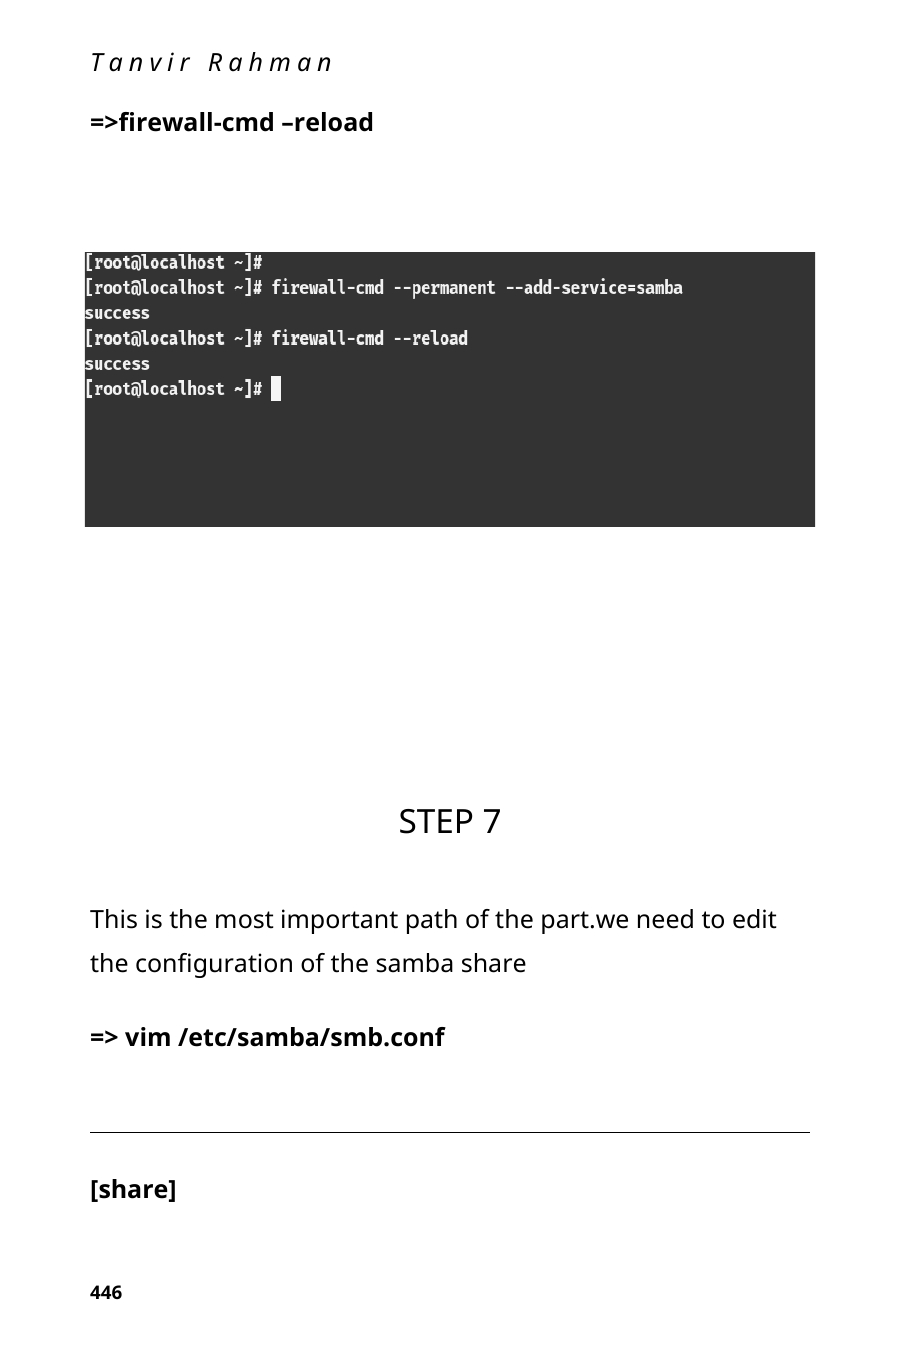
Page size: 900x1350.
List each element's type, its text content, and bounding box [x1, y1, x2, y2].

text This is the most important path of the part.we need to edit the configuration of the samba share [90, 901, 810, 980]
text [share] [90, 1171, 810, 1206]
text STEP 7 [90, 798, 810, 844]
text => vim /etc/samba/smb.conf [90, 1019, 810, 1053]
text =>firewall-cmd –reload [90, 105, 810, 139]
picture [84, 252, 816, 527]
